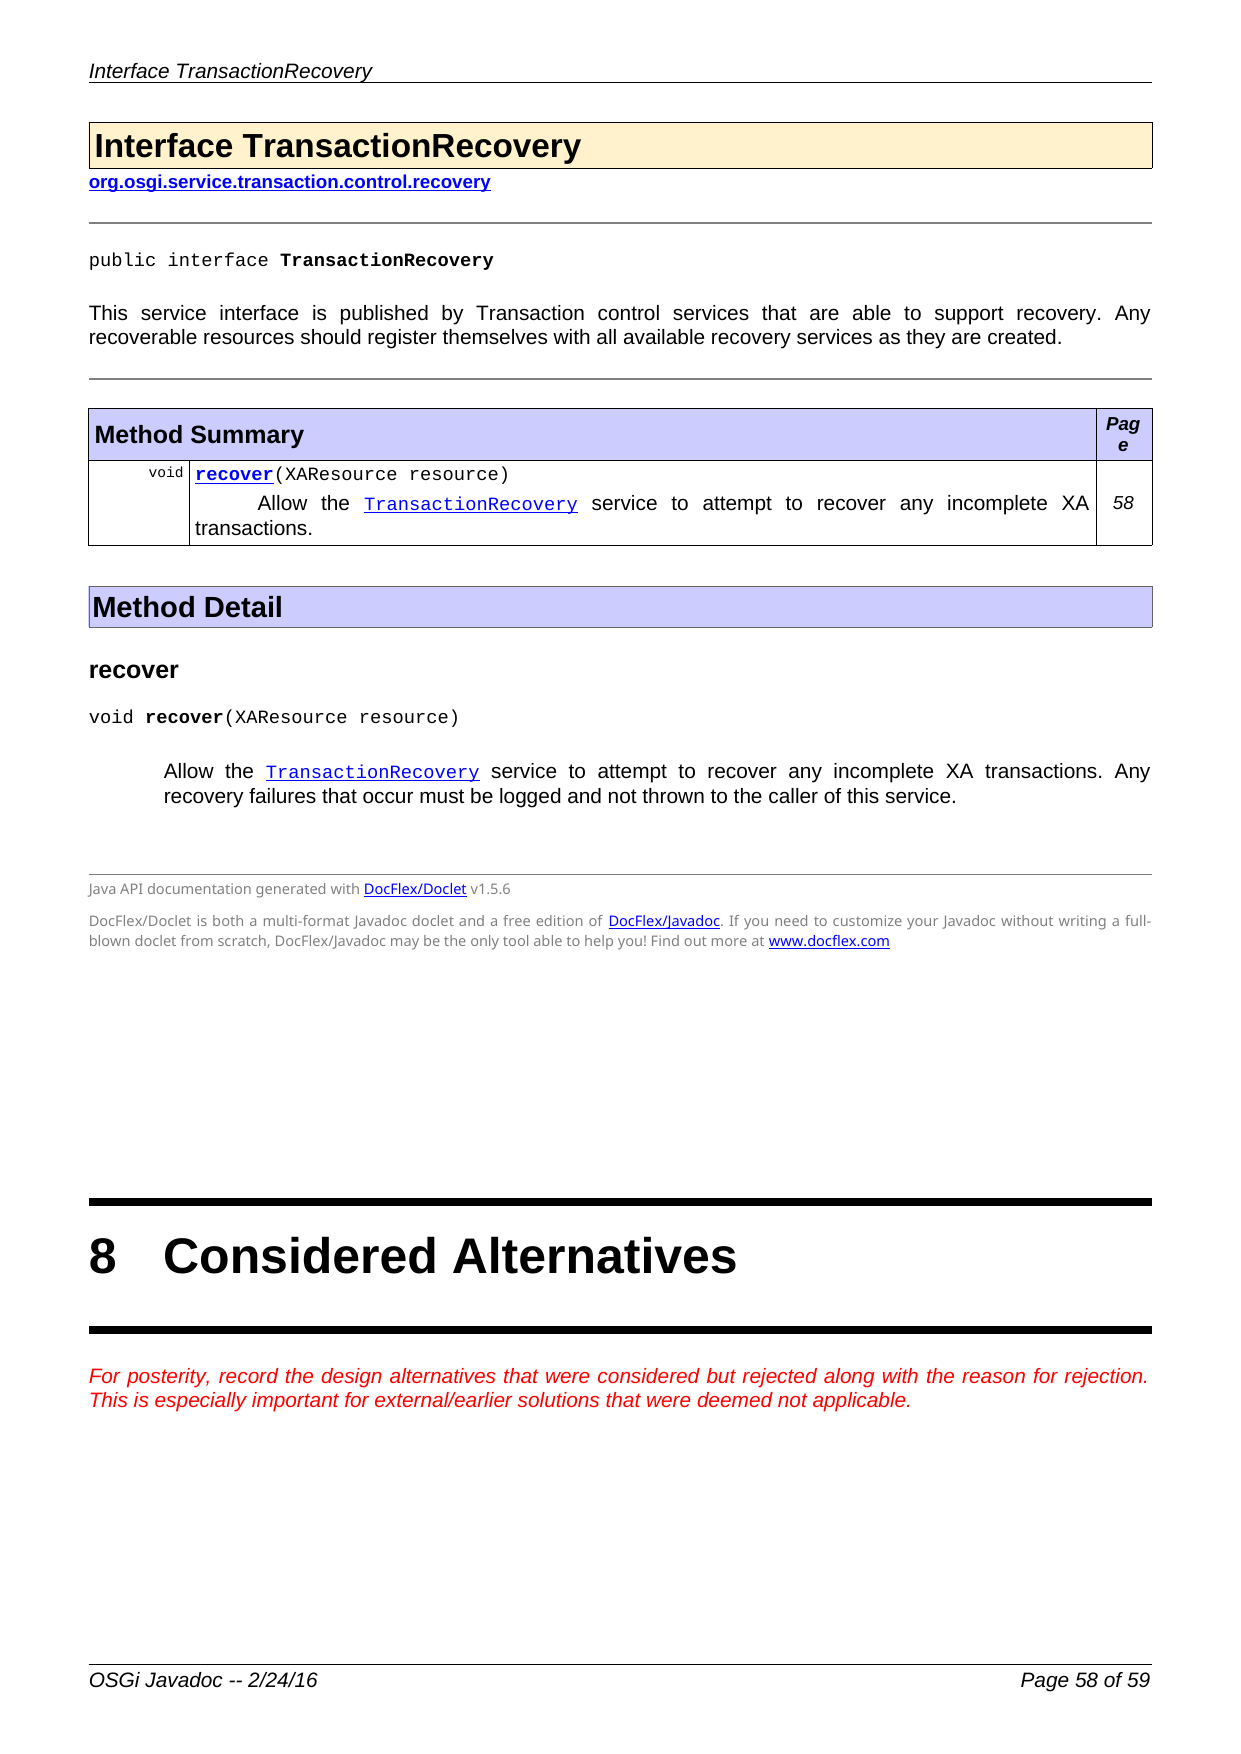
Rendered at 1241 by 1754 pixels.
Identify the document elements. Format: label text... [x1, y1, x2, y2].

table_cell void [89, 461, 189, 544]
text This service interface is published by Transaction control services that are able to support recovery. Any recoverable resources should register themselves with all available recovery services as they are created. [88, 301, 1152, 349]
subtitle Considered Alternatives [88, 1199, 1152, 1334]
subtitle recover [88, 655, 1152, 684]
table_cell 58 [1097, 461, 1152, 544]
subtitle Interface TransactionRecovery [90, 123, 1152, 168]
text Allow the TransactionRecovery service to attempt to recover any incomplete XA transactions. Any recovery failures that occur must be logged and not thrown to the caller of this service. [163, 758, 1152, 808]
text For posterity, record the design alternatives that were considered but rejected along with the reason for rejection. This is especially important for external/earlier solutions that were deemed not applicable. [88, 1363, 1152, 1411]
text Java API documentation generated with DocFlex/Doclet v1.5.6 [88, 875, 1152, 898]
table_cell recover(XAResource resource) Allow the TransactionRecovery service to attempt to recover any incomplete XA transactions. [190, 461, 1096, 544]
text void recover(XAResource resource) [88, 708, 1152, 729]
table_header Page [1097, 409, 1152, 460]
table_header Method Summary [89, 409, 1096, 460]
subtitle Method Detail [90, 587, 1152, 627]
text public interface TransactionRecovery [88, 250, 1152, 272]
text org.osgi.service.transaction.control.recovery [88, 171, 1152, 193]
text DocFlex/Doclet is both a multi-format Javadoc doclet and a free edition of DocFlex/Javadoc. If you need to customize your Javadoc without writing a full-blown doclet from scratch, DocFlex/Javadoc may be the only tool able to help you! Find out more at www.docflex.com [88, 911, 1152, 951]
